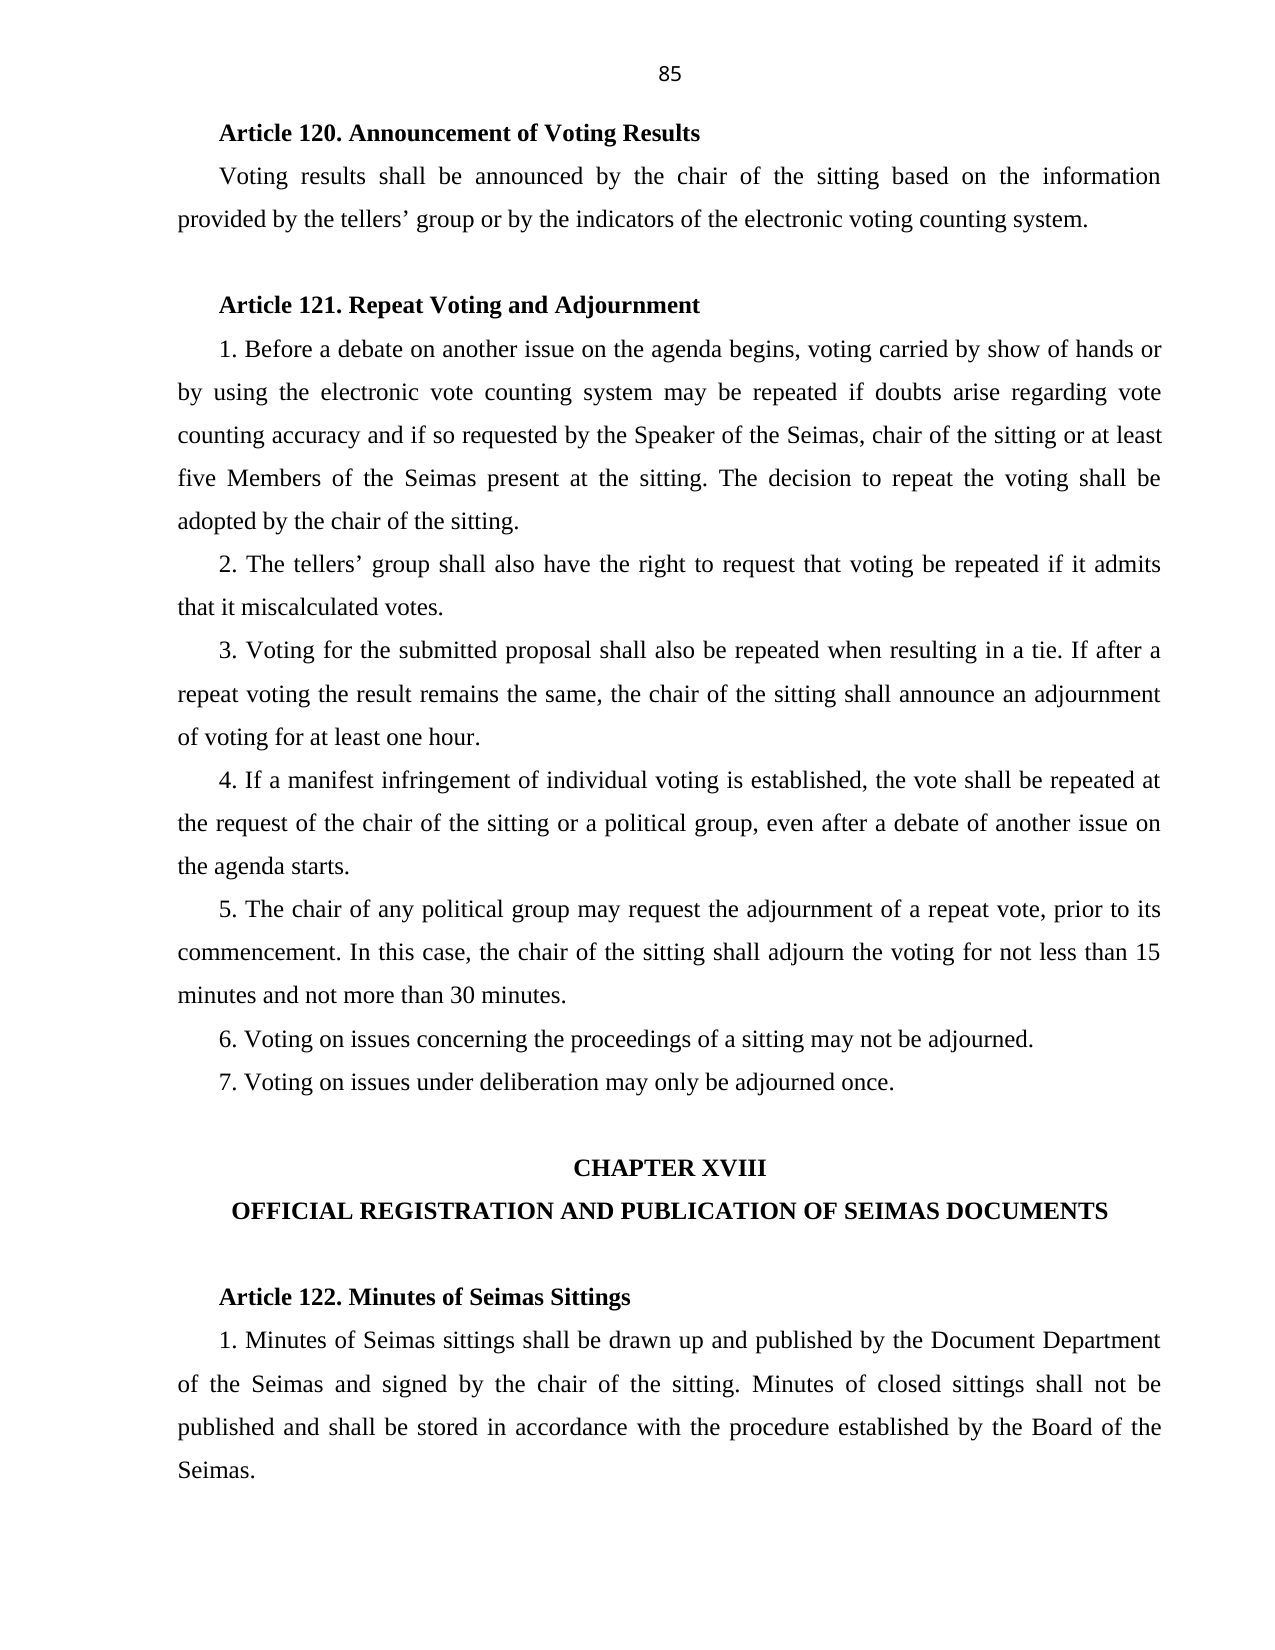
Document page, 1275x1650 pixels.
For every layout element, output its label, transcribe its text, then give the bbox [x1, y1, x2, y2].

text 3. Voting for the submitted proposal shall also be repeated when resulting in a tie. If after a repeat voting the result remains the same, the chair of the sitting shall announce an adjournment of voting for at least one hour. [177, 636, 1163, 751]
text 7. Voting on issues under deliberation may only be adjourned once. [177, 1067, 1163, 1096]
text Chapter XVIII [177, 1153, 1163, 1182]
text 5. The chair of any political group may request the adjournment of a repeat vote, prior to its commencement. In this case, the chair of the sitting shall adjourn the voting for not less than 15 minutes and not more than 30 minutes. [177, 894, 1163, 1009]
text 2. The tellers’ group shall also have the right to request that voting be repeated if it admits that it miscalculated votes. [177, 549, 1163, 621]
text Article 121. Repeat Voting and Adjournment [177, 291, 1163, 319]
text Article 120. Announcement of Voting Results [177, 118, 1163, 147]
text Voting results shall be announced by the chair of the sitting based on the information provided by the tellers’ group or by the indicators of the electronic voting counting system. [177, 161, 1163, 233]
text 1. Minutes of Seimas sittings shall be drawn up and published by the Document Department of the Seimas and signed by the chair of the sitting. Minutes of closed sittings shall not be published and shall be stored in accordance with the procedure established by the Board of the Seimas. [177, 1326, 1163, 1484]
text 1. Before a debate on another issue on the agenda begins, voting carried by show of hands or by using the electronic vote counting system may be repeated if doubts arise regarding vote counting accuracy and if so requested by the Speaker of the Seimas, chair of the sitting or at least five Members of the Seimas present at the sitting. The decision to repeat the voting shall be adopted by the chair of the sitting. [177, 334, 1163, 535]
text 4. If a manifest infringement of individual voting is established, the vote shall be repeated at the request of the chair of the sitting or a political group, even after a debate of another issue on the agenda starts. [177, 765, 1163, 880]
text 6. Voting on issues concerning the proceedings of a sitting may not be adjourned. [177, 1024, 1163, 1052]
text OFFICIAL REGISTRATION AND PUBLICATION OF SEIMAS DOCUMENTS [177, 1196, 1163, 1225]
text Article 122. Minutes of Seimas Sittings [177, 1282, 1163, 1311]
